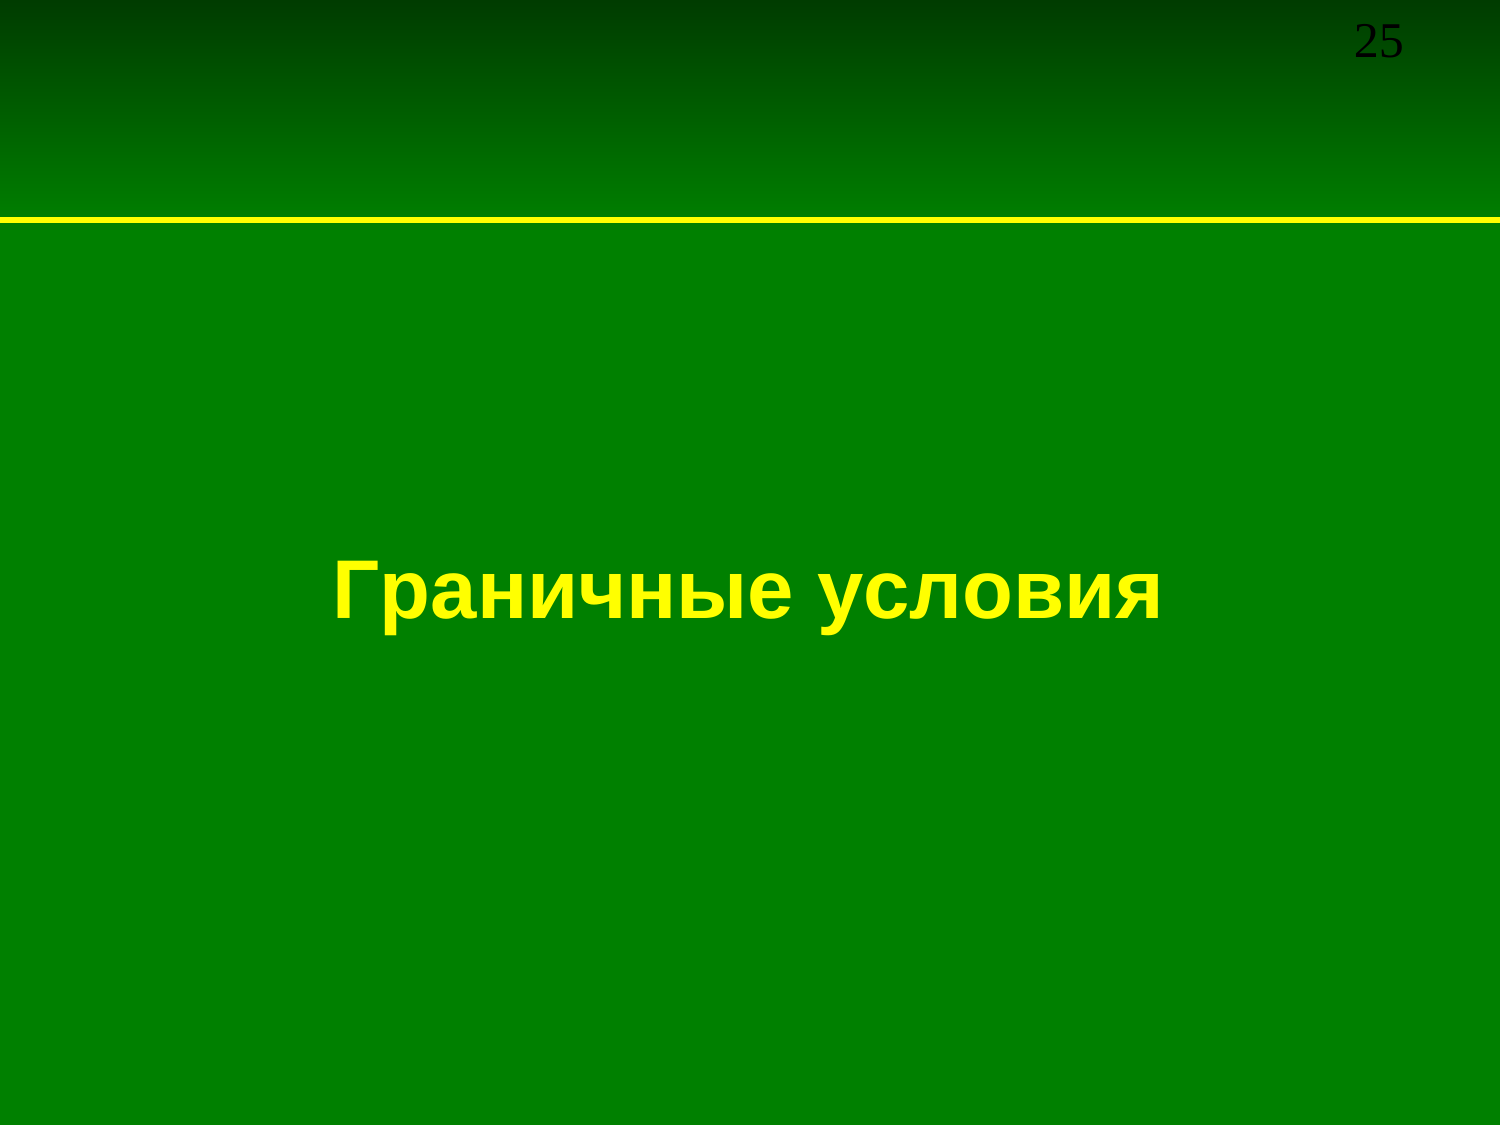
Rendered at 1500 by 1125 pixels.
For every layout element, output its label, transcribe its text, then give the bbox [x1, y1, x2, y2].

text_box Граничные условия [17, 385, 1481, 785]
